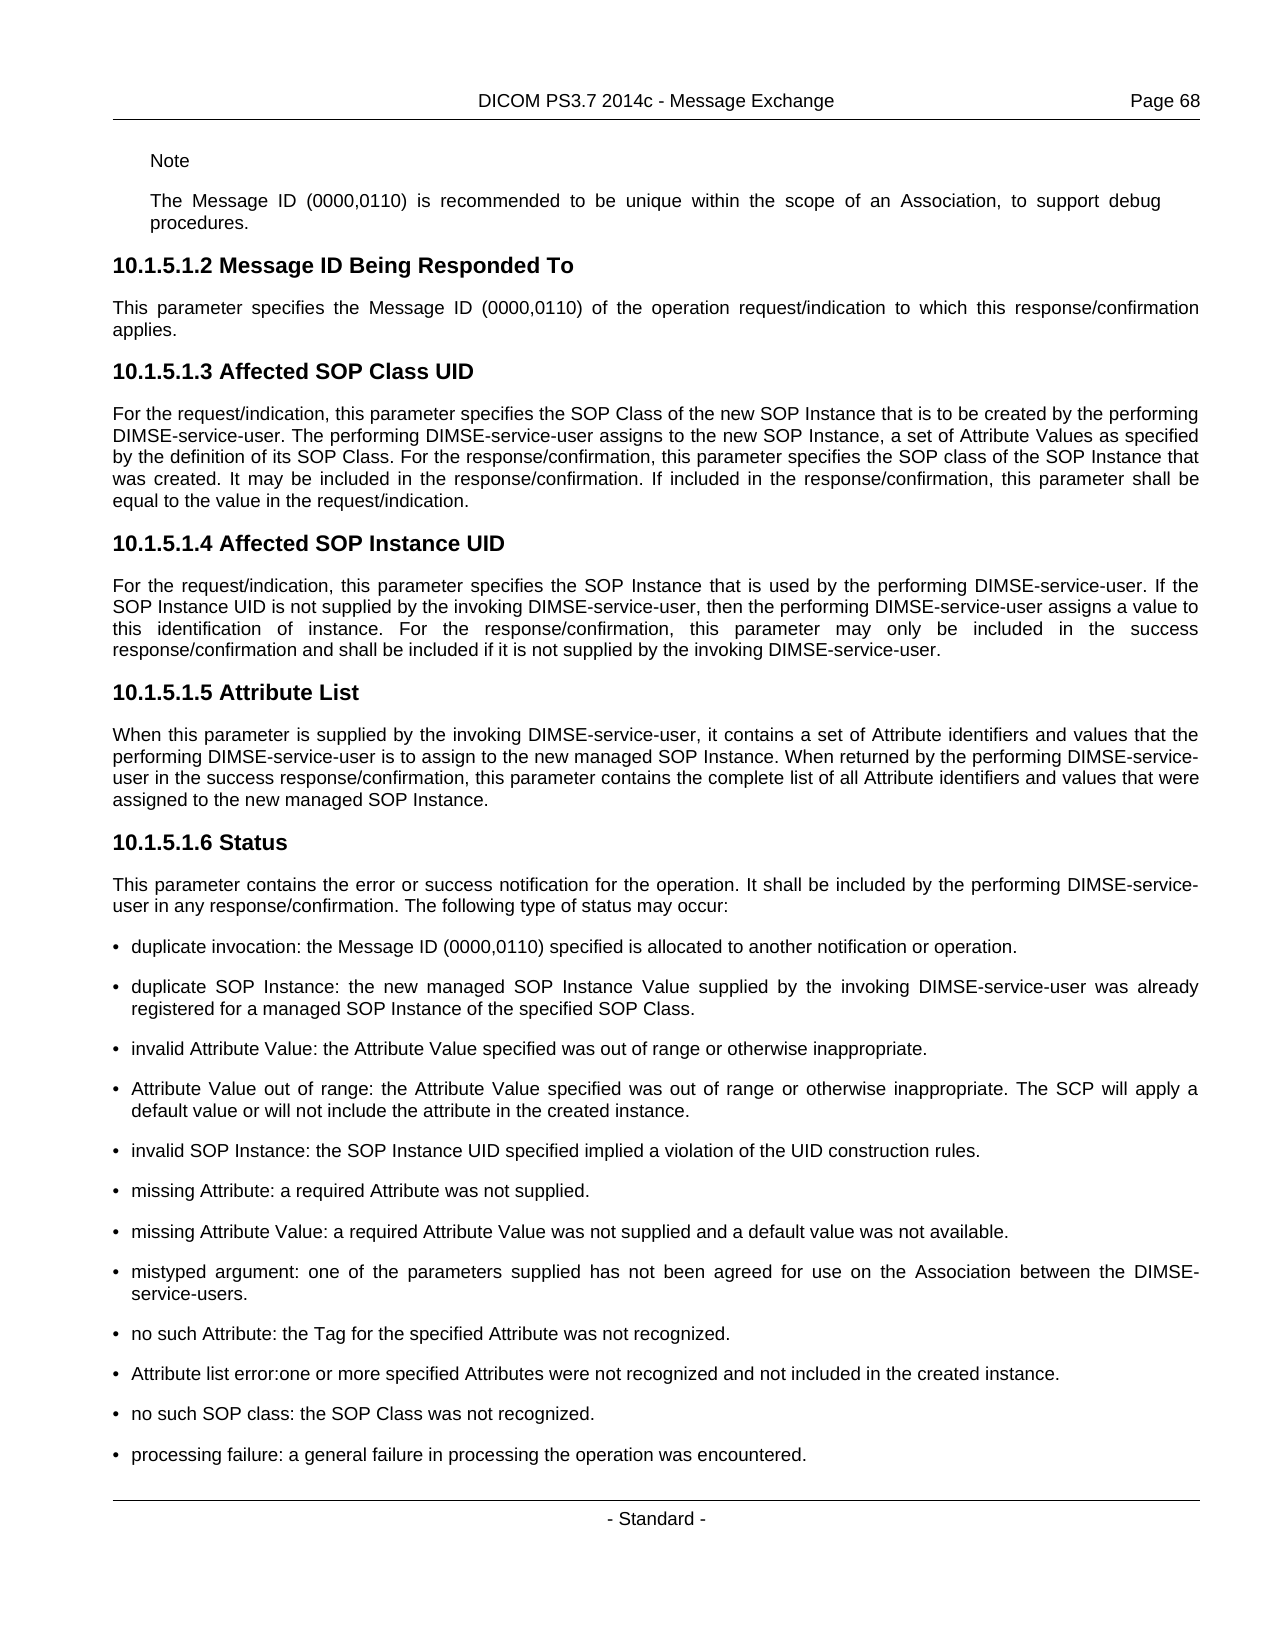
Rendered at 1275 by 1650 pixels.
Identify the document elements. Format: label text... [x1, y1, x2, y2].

list duplicate invocation: the Message ID (0000,0110) specified is allocated to another notification or operation. [112, 935, 1200, 957]
text 10.1.5.1.3 Affected SOP Class UID [112, 359, 1200, 384]
text For the request/indication, this parameter specifies the SOP Class of the new SOP Instance that is to be created by the performing DIMSE-service-user. The performing DIMSE-service-user assigns to the new SOP Instance, a set of Attribute Values as specified by the definition of its SOP Class. For the response/confirmation, this parameter specifies the SOP class of the SOP Instance that was created. It may be included in the response/confirmation. If included in the response/confirmation, this parameter shall be equal to the value in the request/indication. [112, 403, 1200, 511]
list invalid SOP Instance: the SOP Instance UID specified implied a violation of the UID construction rules. [112, 1140, 1200, 1161]
list duplicate SOP Instance: the new managed SOP Instance Value supplied by the invoking DIMSE-service-user was already registered for a managed SOP Instance of the specified SOP Class. [112, 976, 1200, 1019]
list missing Attribute: a required Attribute was not supplied. [112, 1180, 1200, 1202]
text 10.1.5.1.5 Attribute List [112, 679, 1200, 705]
text The Message ID (0000,0110) is recommended to be unique within the scope of an Association, to support debug procedures. [150, 190, 1162, 233]
list mistyped argument: one of the parameters supplied has not been agreed for use on the Association between the DIMSE-service-users. [112, 1261, 1200, 1304]
text This parameter contains the error or success notification for the operation. It shall be included by the performing DIMSE-service-user in any response/confirmation. The following type of status may occur: [112, 873, 1200, 917]
text When this parameter is supplied by the invoking DIMSE-service-user, it contains a set of Attribute identifiers and values that the performing DIMSE-service-user is to assign to the new managed SOP Instance. When returned by the performing DIMSE-service-user in the success response/confirmation, this parameter contains the complete list of all Attribute identifiers and values that were assigned to the new managed SOP Instance. [112, 724, 1200, 810]
list processing failure: a general failure in processing the operation was encountered. [112, 1443, 1200, 1465]
text Note [150, 150, 1162, 172]
list invalid Attribute Value: the Attribute Value specified was out of range or otherwise inappropriate. [112, 1038, 1200, 1059]
text This parameter specifies the Message ID (0000,0110) of the operation request/indication to which this response/confirmation applies. [112, 297, 1200, 340]
list Attribute list error:one or more specified Attributes were not recognized and not included in the created instance. [112, 1363, 1200, 1384]
text 10.1.5.1.6 Status [112, 829, 1200, 855]
list missing Attribute Value: a required Attribute Value was not supplied and a default value was not available. [112, 1220, 1200, 1242]
list no such Attribute: the Tag for the specified Attribute was not recognized. [112, 1323, 1200, 1344]
list no such SOP class: the SOP Class was not recognized. [112, 1403, 1200, 1425]
text 10.1.5.1.4 Affected SOP Instance UID [112, 530, 1200, 556]
text For the request/indication, this parameter specifies the SOP Instance that is used by the performing DIMSE-service-user. If the SOP Instance UID is not supplied by the invoking DIMSE-service-user, then the performing DIMSE-service-user assigns a value to this identification of instance. For the response/confirmation, this parameter may only be included in the success response/confirmation and shall be included if it is not supplied by the invoking DIMSE-service-user. [112, 574, 1200, 661]
list Attribute Value out of range: the Attribute Value specified was out of range or otherwise inappropriate. The SCP will apply a default value or will not include the attribute in the created instance. [112, 1078, 1200, 1121]
text 10.1.5.1.2 Message ID Being Responded To [112, 252, 1200, 278]
